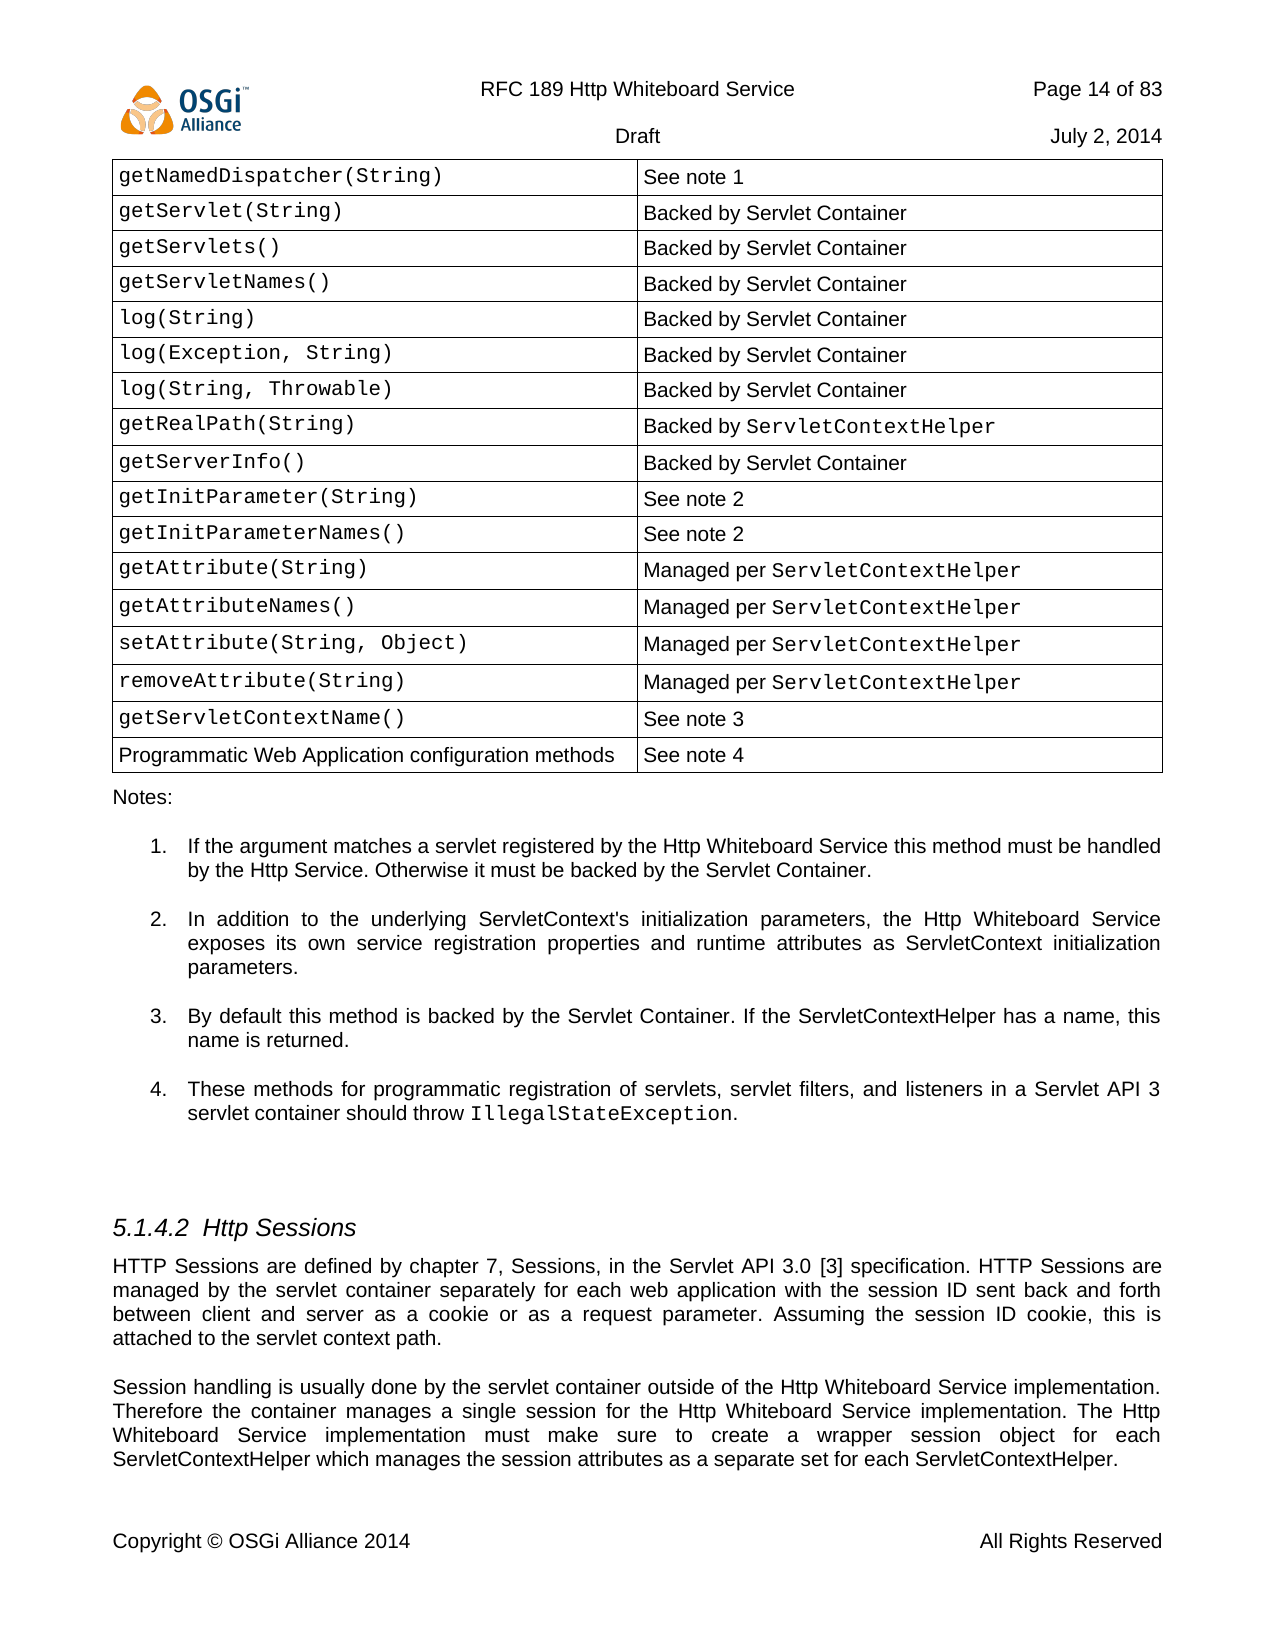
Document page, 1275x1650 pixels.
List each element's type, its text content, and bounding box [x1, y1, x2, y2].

table_cell Backed by Servlet Container [638, 338, 1162, 372]
table_cell log(String) [113, 302, 637, 337]
text Notes: [112, 785, 1162, 809]
table_cell Backed by ServletContextHelper [638, 409, 1162, 445]
table_cell getAttribute(String) [113, 553, 637, 589]
table_cell See note 1. [638, 160, 1162, 194]
table_cell removeAttribute(String) [113, 665, 637, 701]
table_cell getNamedDispatcher(String) [113, 160, 637, 194]
text HTTP Sessions are defined by chapter 7, Sessions, in the Servlet API 3.0 [3]. specification. HTTP Sessions are managed by the servlet container separately for each web application with the session ID sent back and forth between client and server as a cookie or as a request parameter. Assuming the session ID cookie, this is attached to the servlet context path. [112, 1254, 1162, 1350]
table_cell See note 3. [638, 702, 1162, 737]
table_cell See note 2. [638, 517, 1162, 552]
table_cell Backed by Servlet Container [638, 196, 1162, 230]
list If the argument matches a servlet registered by the Http Whiteboard Service this method must be handled by the Http Service. Otherwise it must be backed by the Servlet Container. [150, 834, 1162, 882]
table_cell getServletNames() [113, 267, 637, 301]
text Session handling is usually done by the servlet container outside of the Http Whiteboard Service implementation. Therefore the container manages a single session for the Http Whiteboard Service implementation. The Http Whiteboard Service implementation must make sure to create a wrapper session object for each ServletContextHelper which manages the session attributes as a separate set for each ServletContextHelper. [112, 1375, 1162, 1471]
table_cell Backed by Servlet Container [638, 302, 1162, 337]
table_cell Backed by Servlet Container [638, 373, 1162, 408]
table_cell log(Exception, String) [113, 338, 637, 372]
table_cell Programmatic Web Application configuration methods [113, 738, 637, 772]
table_cell log(String, Throwable) [113, 373, 637, 408]
table_cell Backed by Servlet Container [638, 267, 1162, 301]
table_cell Managed per ServletContextHelper [638, 590, 1162, 626]
table_cell getInitParameterNames() [113, 517, 637, 552]
table_cell See note 2. [638, 482, 1162, 516]
list In addition to the underlying ServletContext's initialization parameters, the Http Whiteboard Service exposes its own service registration properties and runtime attributes as ServletContext initialization parameters. [150, 907, 1162, 978]
table_cell getAttributeNames() [113, 590, 637, 626]
table_cell getInitParameter(String) [113, 482, 637, 516]
table_cell Backed by Servlet Container [638, 231, 1162, 266]
table_cell getServletContextName() [113, 702, 637, 737]
table_cell getServlet(String) [113, 196, 637, 230]
table_cell Backed by Servlet Container [638, 446, 1162, 481]
table_cell getServlets() [113, 231, 637, 266]
subtitle Http Sessions [112, 1213, 1162, 1241]
table_cell See note 4. [638, 738, 1162, 772]
table_cell getRealPath(String) [113, 409, 637, 445]
table_cell getServerInfo() [113, 446, 637, 481]
table_cell Managed per ServletContextHelper [638, 553, 1162, 589]
table_cell setAttribute(String, Object) [113, 627, 637, 664]
table_cell Managed per ServletContextHelper [638, 627, 1162, 664]
list These methods for programmatic registration of servlets, servlet filters, and listeners in a Servlet API 3 servlet container should throw IllegalStateException. [150, 1076, 1162, 1126]
list By default this method is backed by the Servlet Container. If the ServletContextHelper has a name, this name is returned. [150, 1003, 1162, 1051]
picture [113, 78, 257, 142]
table_cell Managed per ServletContextHelper [638, 665, 1162, 701]
